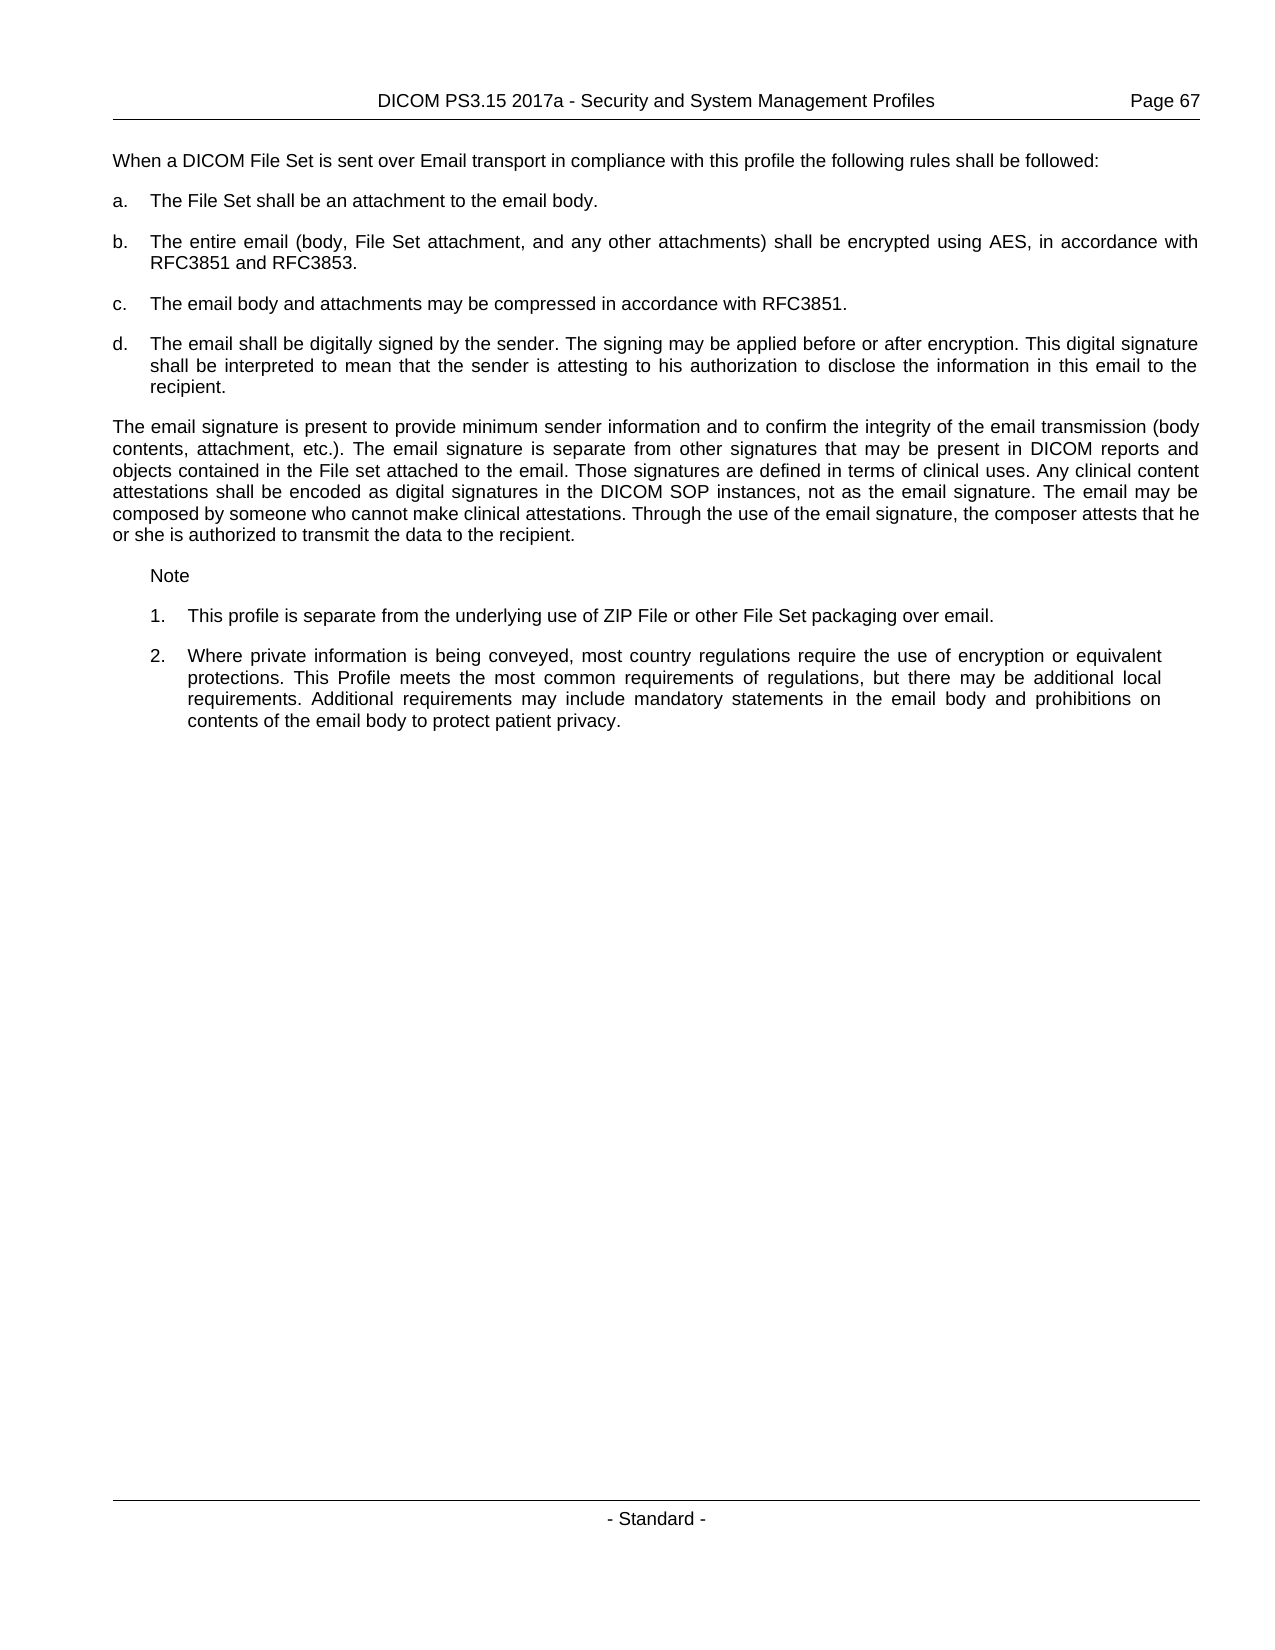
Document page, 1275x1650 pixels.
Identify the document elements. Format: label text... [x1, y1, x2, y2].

list Where private information is being conveyed, most country regulations require the use of encryption or equivalent protections. This Profile meets the most common requirements of regulations, but there may be additional local requirements. Additional requirements may include mandatory statements in the email body and prohibitions on contents of the email body to protect patient privacy. [150, 645, 1162, 731]
list The File Set shall be an attachment to the email body. [112, 190, 1200, 212]
text Note [150, 564, 1162, 586]
list The email body and attachments may be compressed in accordance with RFC3851. [112, 292, 1200, 314]
list The entire email (body, File Set attachment, and any other attachments) shall be encrypted using AES, in accordance with RFC3851 and RFC3853. [112, 231, 1200, 274]
list The email shall be digitally signed by the sender. The signing may be applied before or after encryption. This digital signature shall be interpreted to mean that the sender is attesting to his authorization to disclose the information in this email to the recipient. [112, 333, 1200, 397]
list This profile is separate from the underlying use of ZIP File or other File Set packaging over email. [150, 605, 1162, 626]
text The email signature is present to provide minimum sender information and to confirm the integrity of the email transmission (body contents, attachment, etc.). The email signature is separate from other signatures that may be present in DICOM reports and objects contained in the File set attached to the email. Those signatures are defined in terms of clinical uses. Any clinical content attestations shall be encoded as digital signatures in the DICOM SOP instances, not as the email signature. The email may be composed by someone who cannot make clinical attestations. Through the use of the email signature, the composer attests that he or she is authorized to transmit the data to the recipient. [112, 416, 1200, 546]
text When a DICOM File Set is sent over Email transport in compliance with this profile the following rules shall be followed: [112, 150, 1200, 172]
